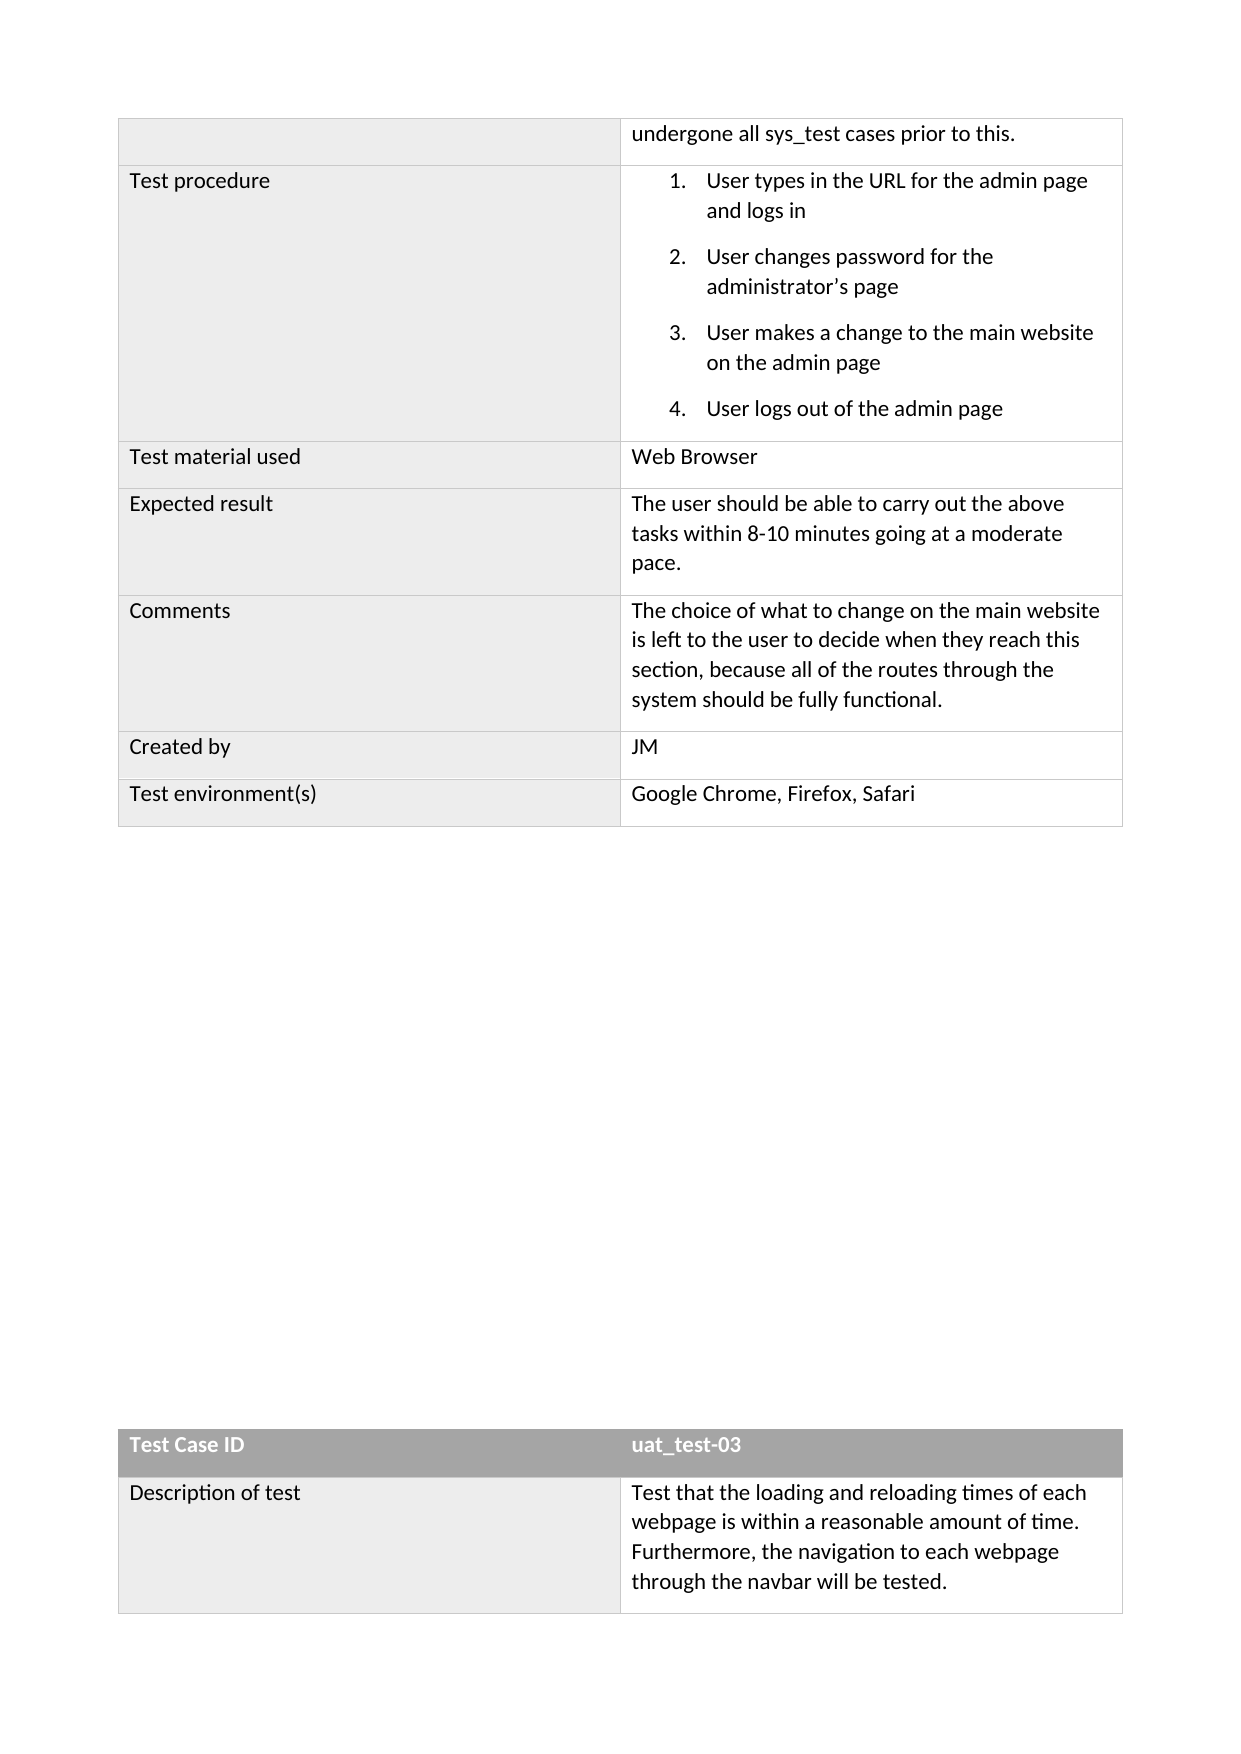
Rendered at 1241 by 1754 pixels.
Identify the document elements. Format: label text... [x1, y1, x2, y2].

table_cell Description of test [119, 1478, 620, 1613]
table_cell Test that the loading and reloading times of each webpage is within a reasonable amount of time. Furthermore, the navigation to each webpage through the navbar will be tested. [621, 1478, 1122, 1613]
table_cell undergone all sys_test cases prior to this. [621, 119, 1122, 165]
table_cell The choice of what to change on the main website is left to the user to decide when they reach this section, because all of the routes through the system should be fully functional. [621, 596, 1122, 731]
table_cell Test environment(s) [119, 780, 620, 826]
table_cell Created by [119, 732, 620, 778]
table_cell User types in the URL for the admin page and logs in User changes password for the administrator’s page User makes a change to the main website on the admin page User logs out of the admin page [621, 166, 1122, 441]
table_cell Comments [119, 596, 620, 731]
table_header Test Case ID [119, 1430, 620, 1477]
table_cell Test material used [119, 442, 620, 488]
table_cell Expected result [119, 489, 620, 595]
table_header uat_test-03 [620, 1430, 1122, 1477]
table_cell Test procedure [119, 166, 620, 441]
table_cell Web Browser [621, 442, 1122, 488]
table_cell JM [621, 732, 1122, 778]
table_cell [119, 119, 620, 165]
table_cell The user should be able to carry out the above tasks within 8-10 minutes going at a moderate pace. [621, 489, 1122, 595]
table_cell Google Chrome, Firefox, Safari [621, 780, 1122, 826]
